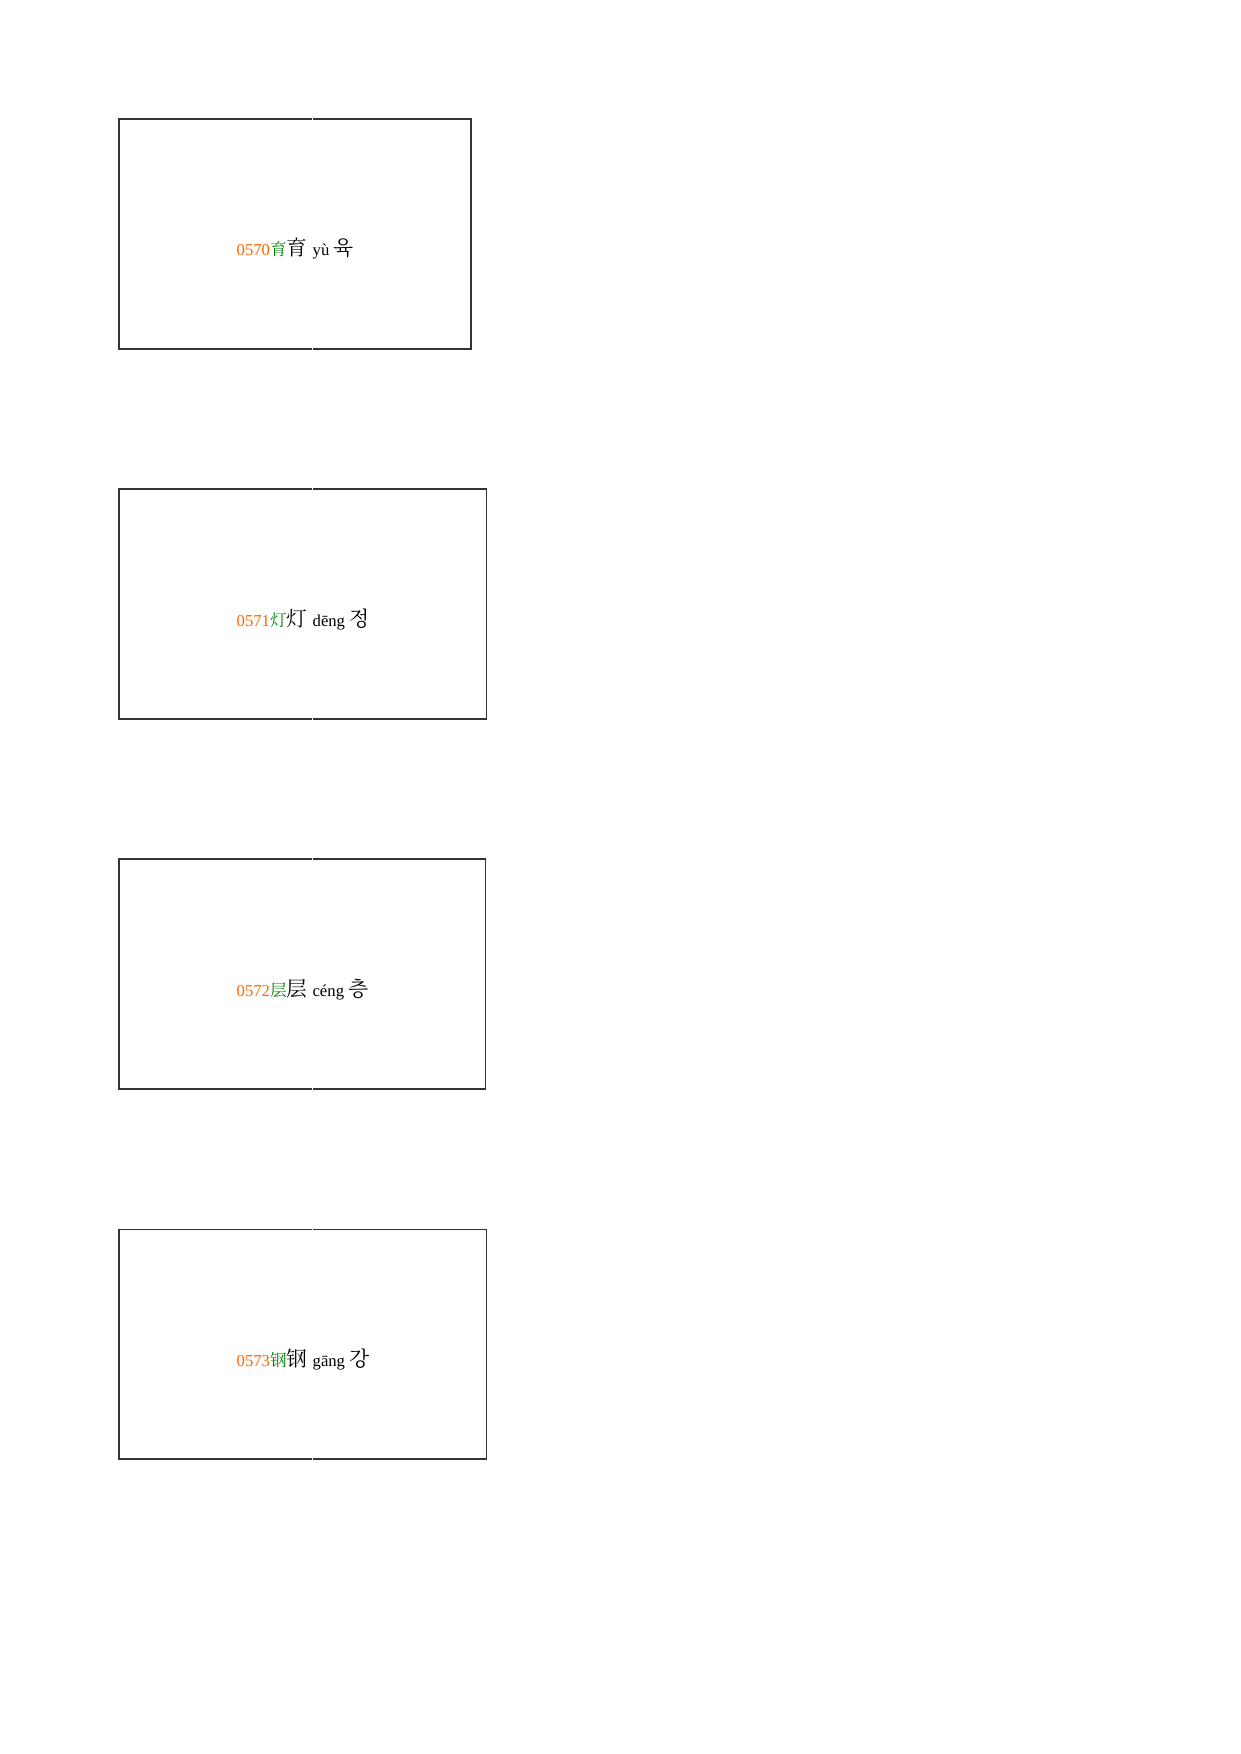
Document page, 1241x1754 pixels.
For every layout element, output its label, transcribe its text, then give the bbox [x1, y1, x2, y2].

text [487, 1228, 1122, 1460]
text [472, 118, 1122, 349]
text [486, 858, 1122, 1090]
text 0572层层 céng 층 [120, 859, 485, 1089]
text 0573钢钢 gāng 강 [120, 1230, 486, 1459]
text [487, 488, 1122, 719]
text 0570育育 yù 육 [120, 119, 470, 349]
text 0571灯灯 dēng 정 [120, 489, 486, 719]
